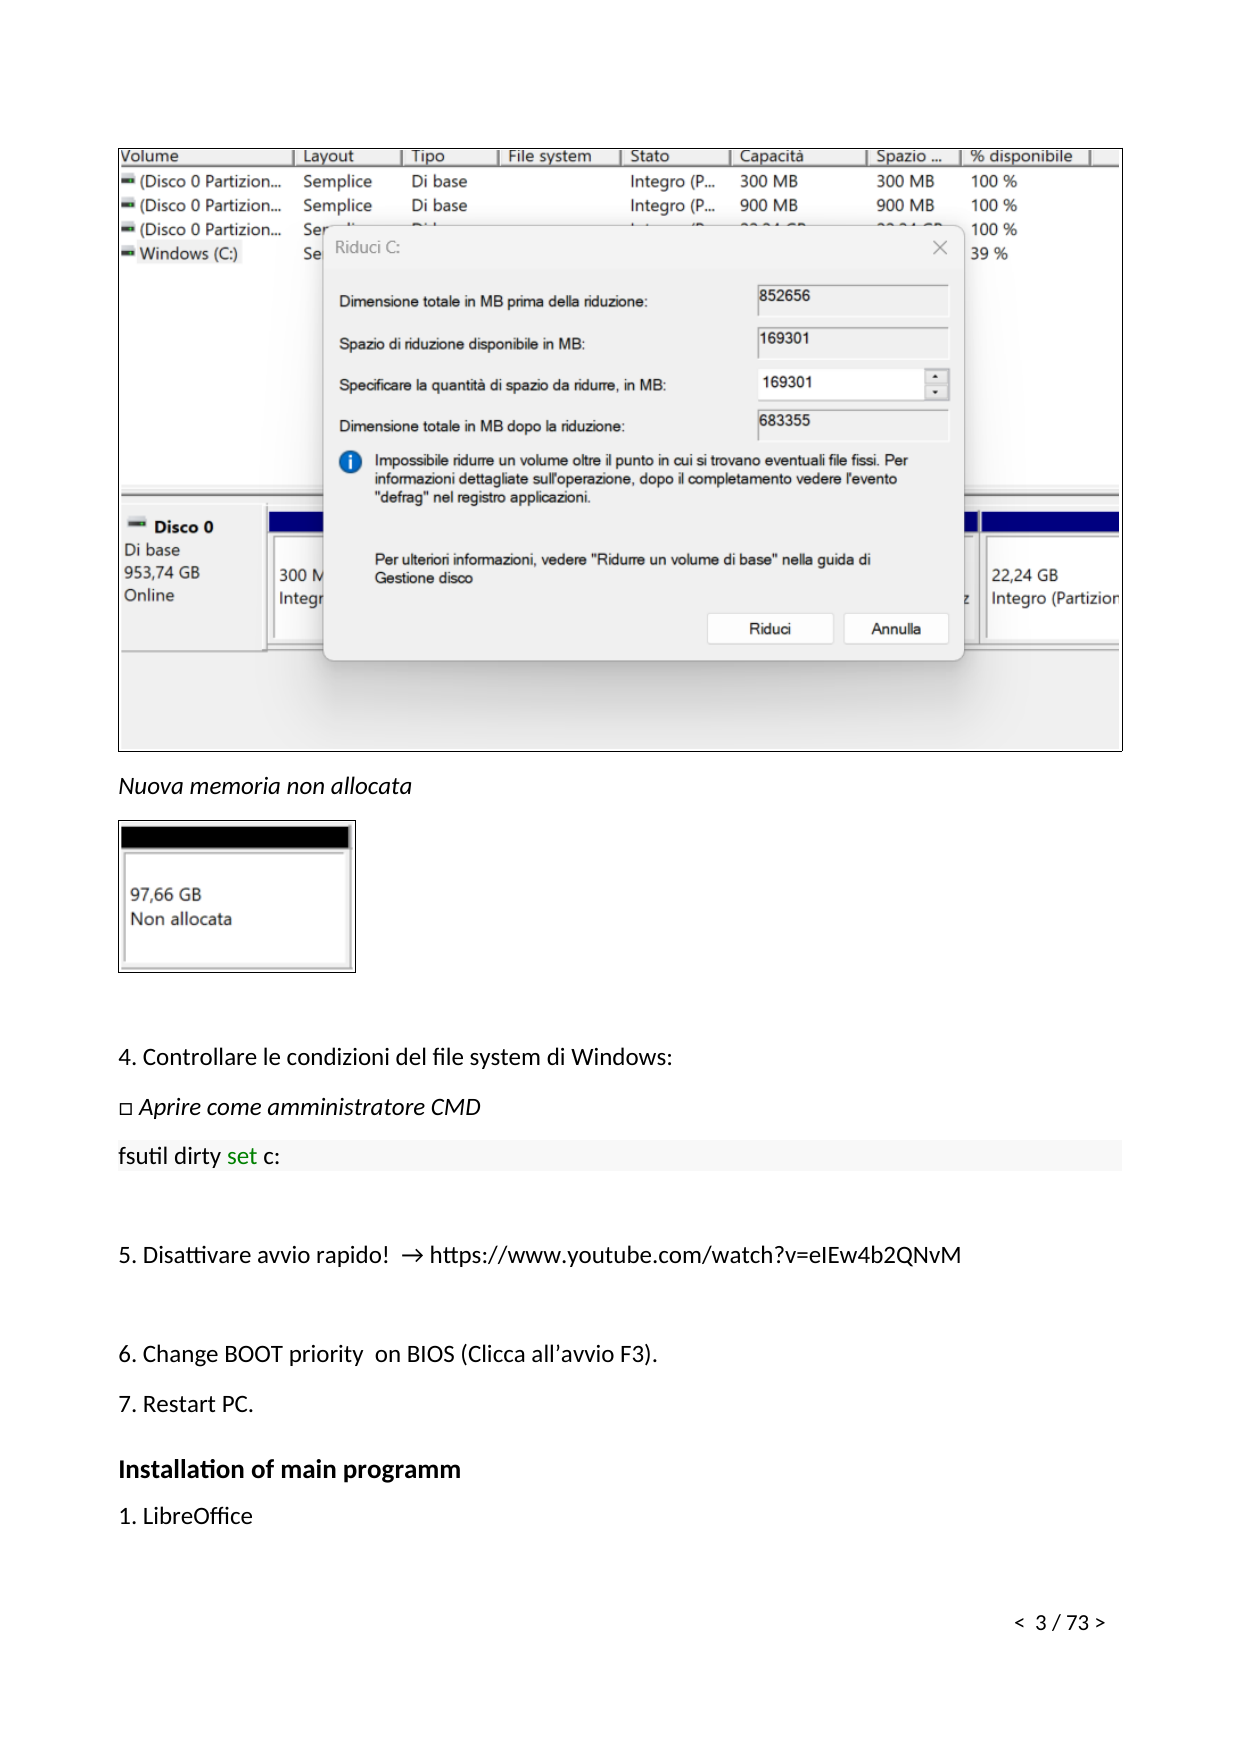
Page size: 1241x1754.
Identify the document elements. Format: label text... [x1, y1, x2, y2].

subtitle Installation of main programm [118, 1452, 1122, 1485]
text 1. LibreOffice [118, 1500, 1122, 1531]
text fsutil dirty set c: [118, 1140, 1122, 1171]
text 7. Restart PC. [118, 1388, 1122, 1419]
text 5. Disattivare avvio rapido! → https://www.youtube.com/watch?v=eIEw4b2QNvM [118, 1239, 1122, 1270]
text Nuova memoria non allocata [118, 770, 1122, 801]
text □ Aprire come amministratore CMD [118, 1091, 1122, 1121]
picture [121, 822, 353, 970]
picture [121, 150, 1119, 749]
text 4. Controllare le condizioni del file system di Windows: [118, 1041, 1122, 1072]
text 6. Change BOOT priority on BIOS (Clicca all’avvio F3). [118, 1338, 1122, 1369]
